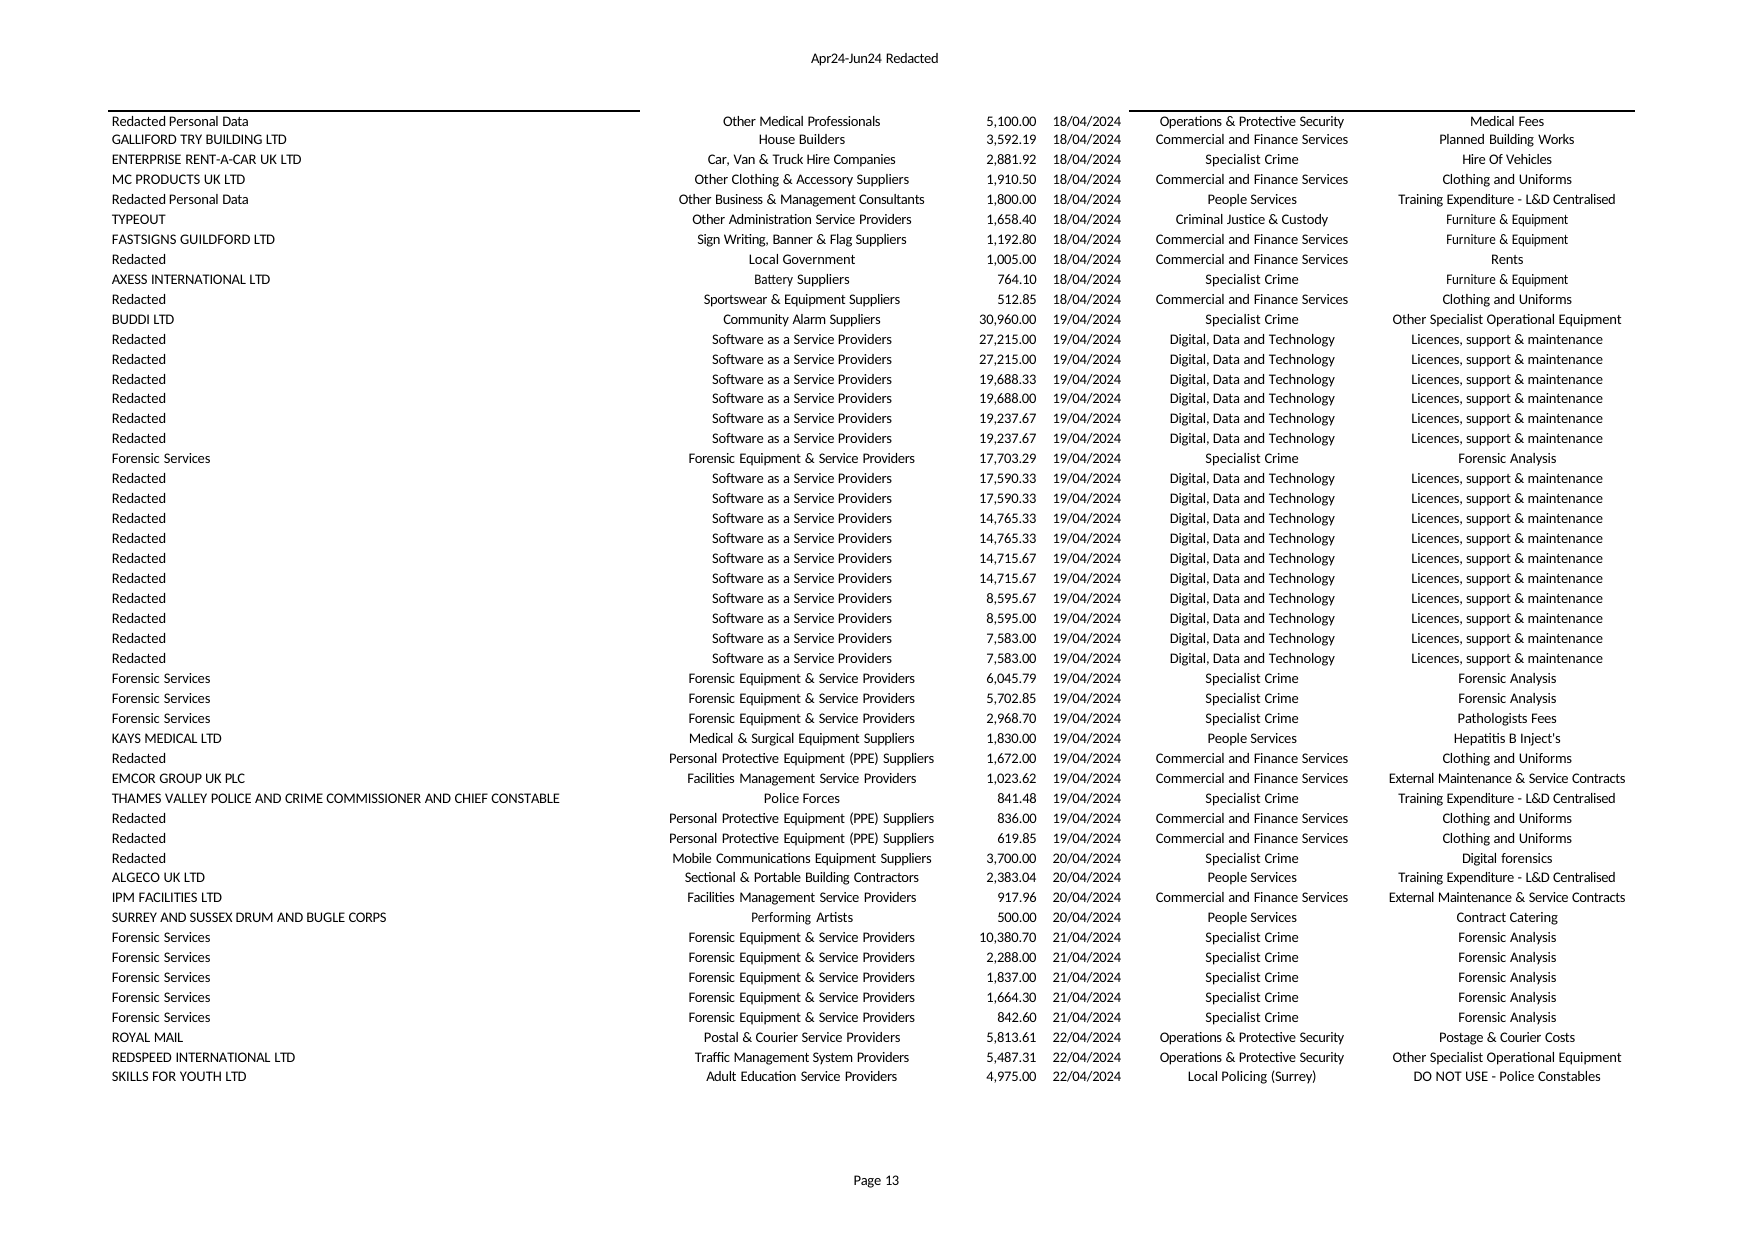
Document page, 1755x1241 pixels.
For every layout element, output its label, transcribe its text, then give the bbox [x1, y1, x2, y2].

table_cell Redacted [108, 489, 640, 509]
table_cell Software as a Service Providers [640, 649, 955, 669]
table_cell Clothing and Uniforms [1376, 749, 1635, 769]
table_cell 841.48 [955, 789, 1041, 809]
table_cell 764.10 [955, 270, 1041, 290]
table_cell Software as a Service Providers [640, 330, 955, 349]
table_cell Adult Education Service Providers [640, 1068, 955, 1087]
table_cell Digital, Data and Technology [1129, 410, 1376, 429]
table_cell 14,765.33 [955, 529, 1041, 549]
table_cell Licences, support & maintenance [1376, 469, 1635, 489]
table_cell Forensic Equipment & Service Providers [640, 450, 955, 469]
table_cell THAMES VALLEY POLICE AND CRIME COMMISSIONER AND CHIEF CONSTABLE [108, 789, 640, 809]
table_cell Specialist Crime [1129, 789, 1376, 809]
table_cell Digital forensics [1376, 849, 1635, 868]
table_cell 14,715.67 [955, 569, 1041, 589]
table_cell 19/04/2024 [1041, 789, 1129, 809]
table_cell 20/04/2024 [1041, 849, 1129, 868]
table_cell Licences, support & maintenance [1376, 489, 1635, 509]
table_cell Specialist Crime [1129, 1008, 1376, 1028]
table_cell Specialist Crime [1129, 689, 1376, 709]
table_cell Licences, support & maintenance [1376, 410, 1635, 429]
table_cell Redacted [108, 509, 640, 529]
table_cell 19/04/2024 [1041, 649, 1129, 669]
table_cell 18/04/2024 [1041, 190, 1129, 210]
table_cell Licences, support & maintenance [1376, 609, 1635, 629]
table_cell Commercial and Finance Services [1129, 290, 1376, 310]
table_cell Licences, support & maintenance [1376, 649, 1635, 669]
table_cell 2,383.04 [955, 869, 1041, 888]
table_cell Redacted [108, 809, 640, 829]
table_cell EMCOR GROUP UK PLC [108, 769, 640, 789]
table_cell 19/04/2024 [1041, 569, 1129, 589]
table_cell 19/04/2024 [1041, 549, 1129, 569]
table_cell Training Expenditure - L&D Centralised [1376, 869, 1635, 888]
table_cell 10,380.70 [955, 928, 1041, 948]
table_cell 5,487.31 [955, 1048, 1041, 1068]
table_cell Personal Protective Equipment (PPE) Suppliers [640, 809, 955, 829]
table_cell Forensic Equipment & Service Providers [640, 709, 955, 729]
table_cell 19/04/2024 [1041, 829, 1129, 848]
table_cell Postal & Courier Service Providers [640, 1028, 955, 1048]
table_cell 19/04/2024 [1041, 689, 1129, 709]
table_cell Facilities Management Service Providers [640, 889, 955, 908]
table_cell Operations & Protective Security [1129, 112, 1376, 130]
table_cell Software as a Service Providers [640, 350, 955, 369]
table_cell 20/04/2024 [1041, 889, 1129, 908]
table_cell Digital, Data and Technology [1129, 350, 1376, 369]
table_cell 27,215.00 [955, 350, 1041, 369]
table_cell BUDDI LTD [108, 310, 640, 330]
table_cell 18/04/2024 [1041, 270, 1129, 290]
table_cell Forensic Equipment & Service Providers [640, 928, 955, 948]
table_cell Software as a Service Providers [640, 609, 955, 629]
table_cell Redacted [108, 469, 640, 489]
table_cell Redacted [108, 430, 640, 449]
table_cell Training Expenditure - L&D Centralised [1376, 190, 1635, 210]
table_cell External Maintenance & Service Contracts [1376, 769, 1635, 789]
table_cell Operations & Protective Security [1129, 1028, 1376, 1048]
table_cell Battery Suppliers [640, 270, 955, 290]
table_cell 1,830.00 [955, 729, 1041, 749]
table_cell Furniture & Equipment [1376, 230, 1635, 250]
table_cell 19/04/2024 [1041, 350, 1129, 369]
table_cell Licences, support & maintenance [1376, 350, 1635, 369]
table_cell 19/04/2024 [1041, 749, 1129, 769]
table_cell ALGECO UK LTD [108, 869, 640, 888]
table_cell 19,688.00 [955, 390, 1041, 409]
table_cell Digital, Data and Technology [1129, 509, 1376, 529]
table_cell 1,800.00 [955, 190, 1041, 210]
table_cell Licences, support & maintenance [1376, 569, 1635, 589]
table_cell 19/04/2024 [1041, 430, 1129, 449]
table_cell Digital, Data and Technology [1129, 489, 1376, 509]
table_cell Specialist Crime [1129, 968, 1376, 988]
table_cell Redacted [108, 390, 640, 409]
table_cell 19/04/2024 [1041, 509, 1129, 529]
table_cell 1,005.00 [955, 250, 1041, 270]
table_cell TYPEOUT [108, 210, 640, 230]
table_cell 19/04/2024 [1041, 669, 1129, 689]
table_cell Forensic Analysis [1376, 1008, 1635, 1028]
table_cell Police Forces [640, 789, 955, 809]
table_cell Specialist Crime [1129, 669, 1376, 689]
table_cell 8,595.67 [955, 589, 1041, 609]
table_cell ENTERPRISE RENT-A-CAR UK LTD [108, 150, 640, 170]
table_cell GALLIFORD TRY BUILDING LTD [108, 130, 640, 150]
table_cell Licences, support & maintenance [1376, 529, 1635, 549]
table_cell Redacted Personal Data [108, 112, 640, 130]
table_cell Forensic Services [108, 1008, 640, 1028]
table_cell FASTSIGNS GUILDFORD LTD [108, 230, 640, 250]
table_cell ROYAL MAIL [108, 1028, 640, 1048]
table_cell Car, Van & Truck Hire Companies [640, 150, 955, 170]
table_cell Medical & Surgical Equipment Suppliers [640, 729, 955, 749]
table_cell 19/04/2024 [1041, 589, 1129, 609]
table_cell 512.85 [955, 290, 1041, 310]
table_cell Digital, Data and Technology [1129, 529, 1376, 549]
table_cell Forensic Equipment & Service Providers [640, 948, 955, 968]
table_cell Personal Protective Equipment (PPE) Suppliers [640, 829, 955, 848]
table_cell Specialist Crime [1129, 450, 1376, 469]
table_cell Digital, Data and Technology [1129, 609, 1376, 629]
table_cell Redacted Personal Data [108, 190, 640, 210]
table_cell Commercial and Finance Services [1129, 170, 1376, 190]
table_cell 18/04/2024 [1041, 170, 1129, 190]
table_cell REDSPEED INTERNATIONAL LTD [108, 1048, 640, 1068]
table_cell Digital, Data and Technology [1129, 390, 1376, 409]
table_cell People Services [1129, 908, 1376, 928]
table_cell External Maintenance & Service Contracts [1376, 889, 1635, 908]
table_cell Software as a Service Providers [640, 629, 955, 649]
table_cell Forensic Equipment & Service Providers [640, 968, 955, 988]
table_cell Other Business & Management Consultants [640, 190, 955, 210]
table_cell Software as a Service Providers [640, 390, 955, 409]
table_cell 19,237.67 [955, 410, 1041, 429]
table_cell Licences, support & maintenance [1376, 370, 1635, 389]
table_cell 19/04/2024 [1041, 809, 1129, 829]
table_cell 842.60 [955, 1008, 1041, 1028]
table_cell Redacted [108, 749, 640, 769]
table_cell 17,590.33 [955, 469, 1041, 489]
table_cell 19/04/2024 [1041, 769, 1129, 789]
table_cell KAYS MEDICAL LTD [108, 729, 640, 749]
table_cell Redacted [108, 549, 640, 569]
table_cell Commercial and Finance Services [1129, 130, 1376, 150]
table_cell 21/04/2024 [1041, 928, 1129, 948]
table_cell Performing Artists [640, 908, 955, 928]
table_cell Hire Of Vehicles [1376, 150, 1635, 170]
table_cell Commercial and Finance Services [1129, 749, 1376, 769]
table_cell 21/04/2024 [1041, 988, 1129, 1008]
table_cell 3,700.00 [955, 849, 1041, 868]
table_cell 19,688.33 [955, 370, 1041, 389]
table_cell Specialist Crime [1129, 270, 1376, 290]
table_cell 5,813.61 [955, 1028, 1041, 1048]
table_cell 19/04/2024 [1041, 310, 1129, 330]
table_cell 8,595.00 [955, 609, 1041, 629]
table_cell Criminal Justice & Custody [1129, 210, 1376, 230]
table_cell Rents [1376, 250, 1635, 270]
table_cell 22/04/2024 [1041, 1068, 1129, 1087]
table_cell Redacted [108, 330, 640, 349]
table_cell Postage & Courier Costs [1376, 1028, 1635, 1048]
table_cell Licences, support & maintenance [1376, 430, 1635, 449]
table_cell 2,881.92 [955, 150, 1041, 170]
table_cell 1,664.30 [955, 988, 1041, 1008]
table_cell Forensic Analysis [1376, 669, 1635, 689]
table_cell 917.96 [955, 889, 1041, 908]
table_cell 7,583.00 [955, 629, 1041, 649]
table_cell Digital, Data and Technology [1129, 370, 1376, 389]
table_cell Operations & Protective Security [1129, 1048, 1376, 1068]
table_cell Other Specialist Operational Equipment [1376, 1048, 1635, 1068]
table_cell Other Medical Professionals [640, 110, 955, 130]
table_cell Specialist Crime [1129, 948, 1376, 968]
table_cell 17,703.29 [955, 450, 1041, 469]
table_cell Redacted [108, 290, 640, 310]
table_cell 19,237.67 [955, 430, 1041, 449]
table_cell 19/04/2024 [1041, 489, 1129, 509]
table_cell 500.00 [955, 908, 1041, 928]
table_cell Other Specialist Operational Equipment [1376, 310, 1635, 330]
table_cell 5,702.85 [955, 689, 1041, 709]
table_cell Local Policing (Surrey) [1129, 1068, 1376, 1087]
table_cell 19/04/2024 [1041, 410, 1129, 429]
table_cell Licences, support & maintenance [1376, 629, 1635, 649]
table_cell Forensic Analysis [1376, 948, 1635, 968]
table_cell 21/04/2024 [1041, 968, 1129, 988]
table_cell Commercial and Finance Services [1129, 809, 1376, 829]
table_cell Redacted [108, 410, 640, 429]
table_cell People Services [1129, 190, 1376, 210]
table_cell Forensic Services [108, 669, 640, 689]
table_cell 19/04/2024 [1041, 370, 1129, 389]
table_cell 18/04/2024 [1041, 150, 1129, 170]
table_cell MC PRODUCTS UK LTD [108, 170, 640, 190]
table_cell Licences, support & maintenance [1376, 589, 1635, 609]
table_cell House Builders [640, 130, 955, 150]
table_cell 22/04/2024 [1041, 1048, 1129, 1068]
table_cell Commercial and Finance Services [1129, 230, 1376, 250]
table_cell Furniture & Equipment [1376, 210, 1635, 230]
table_cell 19/04/2024 [1041, 629, 1129, 649]
table_cell 1,672.00 [955, 749, 1041, 769]
table_cell Planned Building Works [1376, 130, 1635, 150]
table_cell Traffic Management System Providers [640, 1048, 955, 1068]
table_cell 18/04/2024 [1041, 110, 1129, 130]
table_cell Clothing and Uniforms [1376, 809, 1635, 829]
table_cell 19/04/2024 [1041, 390, 1129, 409]
table_cell Commercial and Finance Services [1129, 829, 1376, 848]
table_cell 17,590.33 [955, 489, 1041, 509]
table_cell DO NOT USE - Police Constables [1376, 1068, 1635, 1087]
table_cell Digital, Data and Technology [1129, 629, 1376, 649]
table_cell Redacted [108, 649, 640, 669]
table_cell 6,045.79 [955, 669, 1041, 689]
table_cell Software as a Service Providers [640, 509, 955, 529]
table_cell Forensic Services [108, 968, 640, 988]
table_cell Forensic Services [108, 709, 640, 729]
table_cell Redacted [108, 350, 640, 369]
table_cell Digital, Data and Technology [1129, 589, 1376, 609]
table_cell Forensic Services [108, 948, 640, 968]
table_cell People Services [1129, 729, 1376, 749]
table_cell AXESS INTERNATIONAL LTD [108, 270, 640, 290]
table_cell Hepatitis B Inject's [1376, 729, 1635, 749]
table_cell Software as a Service Providers [640, 489, 955, 509]
table_cell SURREY AND SUSSEX DRUM AND BUGLE CORPS [108, 908, 640, 928]
table_cell Redacted [108, 829, 640, 848]
table_cell Redacted [108, 629, 640, 649]
table_cell Forensic Analysis [1376, 988, 1635, 1008]
table_cell Specialist Crime [1129, 849, 1376, 868]
table_cell Software as a Service Providers [640, 370, 955, 389]
table_cell Redacted [108, 609, 640, 629]
table_cell 1,192.80 [955, 230, 1041, 250]
table_cell Other Administration Service Providers [640, 210, 955, 230]
table_cell 19/04/2024 [1041, 529, 1129, 549]
table_cell Medical Fees [1376, 112, 1635, 130]
table_cell 19/04/2024 [1041, 330, 1129, 349]
table_cell Forensic Equipment & Service Providers [640, 669, 955, 689]
table_cell 20/04/2024 [1041, 908, 1129, 928]
table_cell Sign Writing, Banner & Flag Suppliers [640, 230, 955, 250]
table_cell Commercial and Finance Services [1129, 769, 1376, 789]
table_cell 2,288.00 [955, 948, 1041, 968]
table_cell 21/04/2024 [1041, 1008, 1129, 1028]
table_cell Forensic Services [108, 928, 640, 948]
table_cell Digital, Data and Technology [1129, 549, 1376, 569]
table_cell Redacted [108, 569, 640, 589]
table_cell Local Government [640, 250, 955, 270]
table_cell Licences, support & maintenance [1376, 509, 1635, 529]
table_cell Commercial and Finance Services [1129, 250, 1376, 270]
table_cell Software as a Service Providers [640, 529, 955, 549]
table_cell 1,837.00 [955, 968, 1041, 988]
table_cell Redacted [108, 370, 640, 389]
table_cell Software as a Service Providers [640, 589, 955, 609]
table_cell Redacted [108, 250, 640, 270]
table_cell Specialist Crime [1129, 150, 1376, 170]
table_cell Contract Catering [1376, 908, 1635, 928]
table_cell IPM FACILITIES LTD [108, 889, 640, 908]
table_cell Furniture & Equipment [1376, 270, 1635, 290]
table_cell 27,215.00 [955, 330, 1041, 349]
table_cell 3,592.19 [955, 130, 1041, 150]
table_cell 20/04/2024 [1041, 869, 1129, 888]
table_cell Other Clothing & Accessory Suppliers [640, 170, 955, 190]
table_cell 19/04/2024 [1041, 450, 1129, 469]
table_cell Specialist Crime [1129, 310, 1376, 330]
table_cell Redacted [108, 529, 640, 549]
table_cell Forensic Analysis [1376, 689, 1635, 709]
table_cell 5,100.00 [955, 110, 1041, 130]
table_cell Software as a Service Providers [640, 469, 955, 489]
table_cell Software as a Service Providers [640, 430, 955, 449]
table_cell Specialist Crime [1129, 988, 1376, 1008]
table_cell 1,023.62 [955, 769, 1041, 789]
table_cell Forensic Equipment & Service Providers [640, 689, 955, 709]
table_cell Redacted [108, 589, 640, 609]
table_cell Pathologists Fees [1376, 709, 1635, 729]
table_cell Digital, Data and Technology [1129, 649, 1376, 669]
table_cell 22/04/2024 [1041, 1028, 1129, 1048]
table_cell 19/04/2024 [1041, 709, 1129, 729]
table_cell Facilities Management Service Providers [640, 769, 955, 789]
table_cell Personal Protective Equipment (PPE) Suppliers [640, 749, 955, 769]
table_cell Forensic Analysis [1376, 928, 1635, 948]
table_cell 14,715.67 [955, 549, 1041, 569]
table_cell Sectional & Portable Building Contractors [640, 869, 955, 888]
table_cell Digital, Data and Technology [1129, 469, 1376, 489]
table_cell 836.00 [955, 809, 1041, 829]
table_cell 4,975.00 [955, 1068, 1041, 1087]
table_cell Specialist Crime [1129, 928, 1376, 948]
table_cell Forensic Analysis [1376, 450, 1635, 469]
table_cell 21/04/2024 [1041, 948, 1129, 968]
table_cell 7,583.00 [955, 649, 1041, 669]
table_cell Licences, support & maintenance [1376, 390, 1635, 409]
table_cell Licences, support & maintenance [1376, 549, 1635, 569]
table_cell 18/04/2024 [1041, 290, 1129, 310]
table_cell Licences, support & maintenance [1376, 330, 1635, 349]
table_cell SKILLS FOR YOUTH LTD [108, 1068, 640, 1087]
table_cell Mobile Communications Equipment Suppliers [640, 849, 955, 868]
table_cell Digital, Data and Technology [1129, 430, 1376, 449]
table_cell Digital, Data and Technology [1129, 330, 1376, 349]
table_cell 619.85 [955, 829, 1041, 848]
table_cell Forensic Services [108, 450, 640, 469]
table_cell 18/04/2024 [1041, 230, 1129, 250]
table_cell 1,910.50 [955, 170, 1041, 190]
table_cell Redacted [108, 849, 640, 868]
table_cell 30,960.00 [955, 310, 1041, 330]
table_cell 18/04/2024 [1041, 210, 1129, 230]
table_cell Software as a Service Providers [640, 549, 955, 569]
table_cell 19/04/2024 [1041, 469, 1129, 489]
table_cell Clothing and Uniforms [1376, 829, 1635, 848]
table_cell Specialist Crime [1129, 709, 1376, 729]
table_cell 1,658.40 [955, 210, 1041, 230]
table_cell Software as a Service Providers [640, 410, 955, 429]
table_cell People Services [1129, 869, 1376, 888]
table_cell Digital, Data and Technology [1129, 569, 1376, 589]
table_cell Clothing and Uniforms [1376, 170, 1635, 190]
table_cell Forensic Analysis [1376, 968, 1635, 988]
table_cell Clothing and Uniforms [1376, 290, 1635, 310]
table_cell 18/04/2024 [1041, 130, 1129, 150]
table_cell Forensic Services [108, 988, 640, 1008]
table_cell Software as a Service Providers [640, 569, 955, 589]
table_cell Sportswear & Equipment Suppliers [640, 290, 955, 310]
table_cell Commercial and Finance Services [1129, 889, 1376, 908]
table_cell 19/04/2024 [1041, 609, 1129, 629]
table_cell Forensic Services [108, 689, 640, 709]
table_cell Training Expenditure - L&D Centralised [1376, 789, 1635, 809]
table_cell 19/04/2024 [1041, 729, 1129, 749]
table_cell 14,765.33 [955, 509, 1041, 529]
table_cell 2,968.70 [955, 709, 1041, 729]
table_cell Community Alarm Suppliers [640, 310, 955, 330]
table_cell 18/04/2024 [1041, 250, 1129, 270]
table_cell Forensic Equipment & Service Providers [640, 988, 955, 1008]
table_cell Forensic Equipment & Service Providers [640, 1008, 955, 1028]
